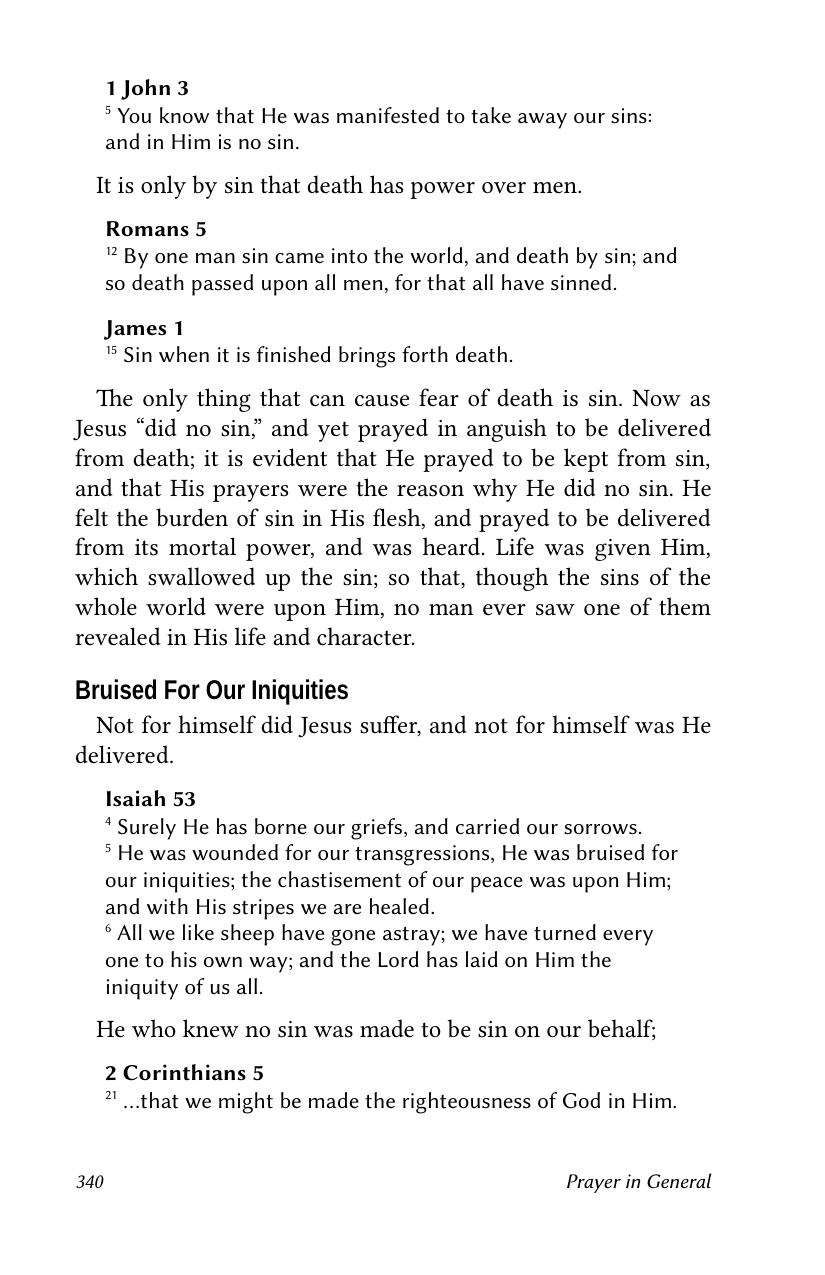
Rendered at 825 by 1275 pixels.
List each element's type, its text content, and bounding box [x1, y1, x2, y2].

text Isaiah 53 [105, 786, 712, 812]
text 6 All we like sheep have gone astray; we have turned every one to his own way; and the Lord has laid on Him the iniquity of us all. [105, 920, 682, 1000]
text 12 By one man sin came into the world, and death by sin; and so death passed upon all men, for that all have sinned. [105, 243, 682, 296]
text 4 Surely He has borne our griefs, and carried our sorrows. [105, 813, 682, 840]
text 1 John 3 [105, 75, 712, 101]
subtitle Bruised For Our Iniquities [75, 674, 712, 705]
text Not for himself did Jesus suffer, and not for himself was He delivered. [75, 711, 712, 769]
text James 1 [105, 315, 712, 341]
text He who knew no sin was made to be sin on our behalf; [75, 1015, 712, 1044]
text 5 You know that He was manifested to take away our sins: and in Him is no sin. [105, 103, 682, 155]
text It is only by sin that death has power over men. [75, 171, 712, 199]
text 15 Sin when it is finished brings forth death. [105, 342, 682, 368]
text 21 ...that we might be made the righteousness of God in Him. [105, 1088, 682, 1114]
text 2 Corinthians 5 [105, 1060, 712, 1086]
text Romans 5 [105, 216, 712, 242]
text 5 He was wounded for our transgressions, He was bruised for our iniquities; the chastisement of our peace was upon Him; and with His stripes we are healed. [105, 840, 682, 920]
text The only thing that can cause fear of death is sin. Now as Jesus “did no sin,” and yet prayed in anguish to be delivered from death; it is evident that He prayed to be kept from sin, and that His prayers were the reason why He did no sin. He felt the burden of sin in His flesh, and prayed to be delivered from its mortal power, and was heard. Life was given Him, which swallowed up the sin; so that, though the sins of the whole world were upon Him, no man ever saw one of them revealed in His life and character. [75, 384, 712, 652]
